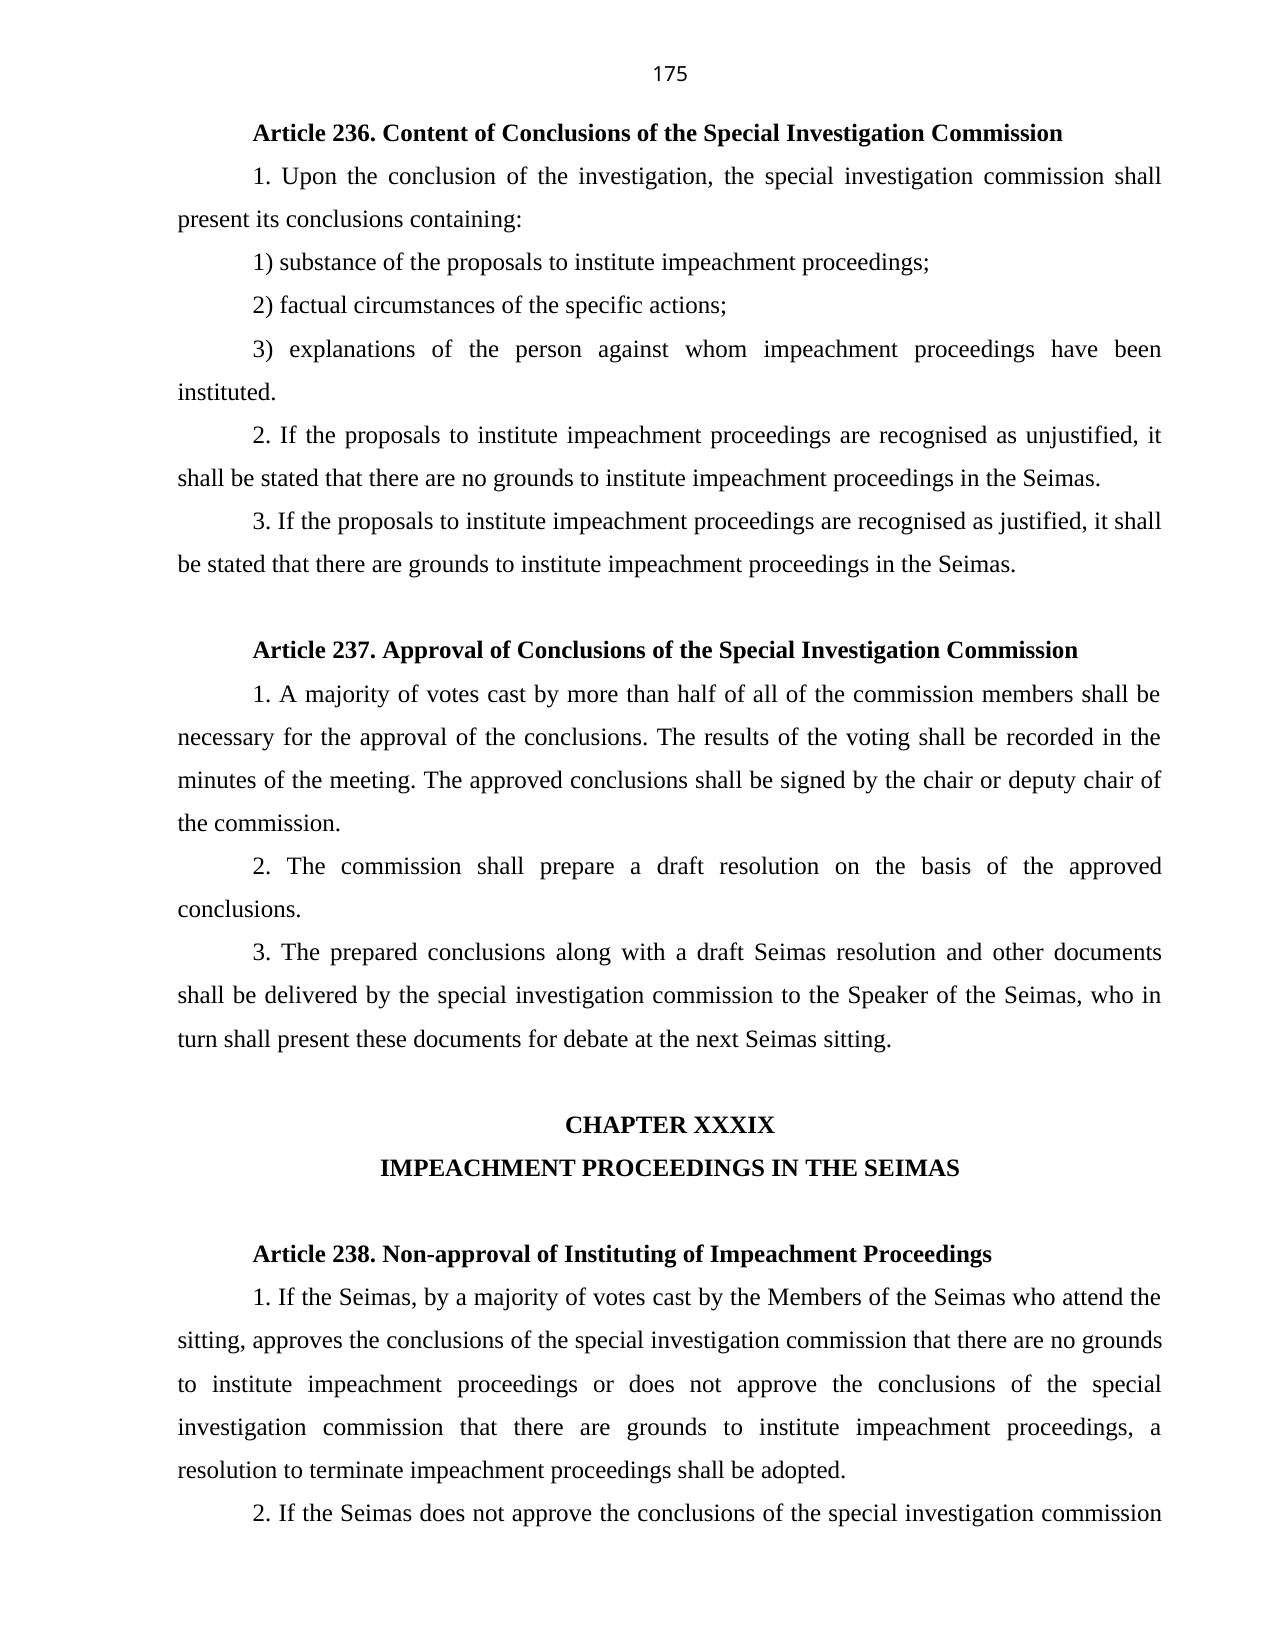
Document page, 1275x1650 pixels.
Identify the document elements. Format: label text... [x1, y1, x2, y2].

text 3) explanations of the person against whom impeachment proceedings have been instituted. [177, 334, 1163, 406]
text Article 236. Content of Conclusions of the Special Investigation Commission [177, 118, 1163, 147]
text 2. If the proposals to institute impeachment proceedings are recognised as unjustified, it shall be stated that there are no grounds to institute impeachment proceedings in the Seimas. [177, 420, 1163, 492]
text 1) substance of the proposals to institute impeachment proceedings; [177, 247, 1163, 276]
text Article 237. Approval of Conclusions of the Special Investigation Commission [177, 636, 1163, 664]
text 2. The commission shall prepare a draft resolution on the basis of the approved conclusions. [177, 851, 1163, 923]
text 2. If the Seimas does not approve the conclusions of the special investigation commission [177, 1498, 1163, 1527]
text 3. If the proposals to institute impeachment proceedings are recognised as justified, it shall be stated that there are grounds to institute impeachment proceedings in the Seimas. [177, 506, 1163, 578]
text IMPEACHMENT PROCEEDINGS IN THE SEIMAS [177, 1153, 1163, 1182]
text 1. A majority of votes cast by more than half of all of the commission members shall be necessary for the approval of the conclusions. The results of the voting shall be recorded in the minutes of the meeting. The approved conclusions shall be signed by the chair or deputy chair of the commission. [177, 679, 1163, 837]
text 1. If the Seimas, by a majority of votes cast by the Members of the Seimas who attend the sitting, approves the conclusions of the special investigation commission that there are no grounds to institute impeachment proceedings or does not approve the conclusions of the special investigation commission that there are grounds to institute impeachment proceedings, a resolution to terminate impeachment proceedings shall be adopted. [177, 1282, 1163, 1484]
text 3. The prepared conclusions along with a draft Seimas resolution and other documents shall be delivered by the special investigation commission to the Speaker of the Seimas, who in turn shall present these documents for debate at the next Seimas sitting. [177, 937, 1163, 1052]
text 1. Upon the conclusion of the investigation, the special investigation commission shall present its conclusions containing: [177, 161, 1163, 233]
text Chapter XXXIX [177, 1110, 1163, 1139]
text Article 238. Non-approval of Instituting of Impeachment Proceedings [177, 1239, 1163, 1268]
text 2) factual circumstances of the specific actions; [177, 291, 1163, 319]
